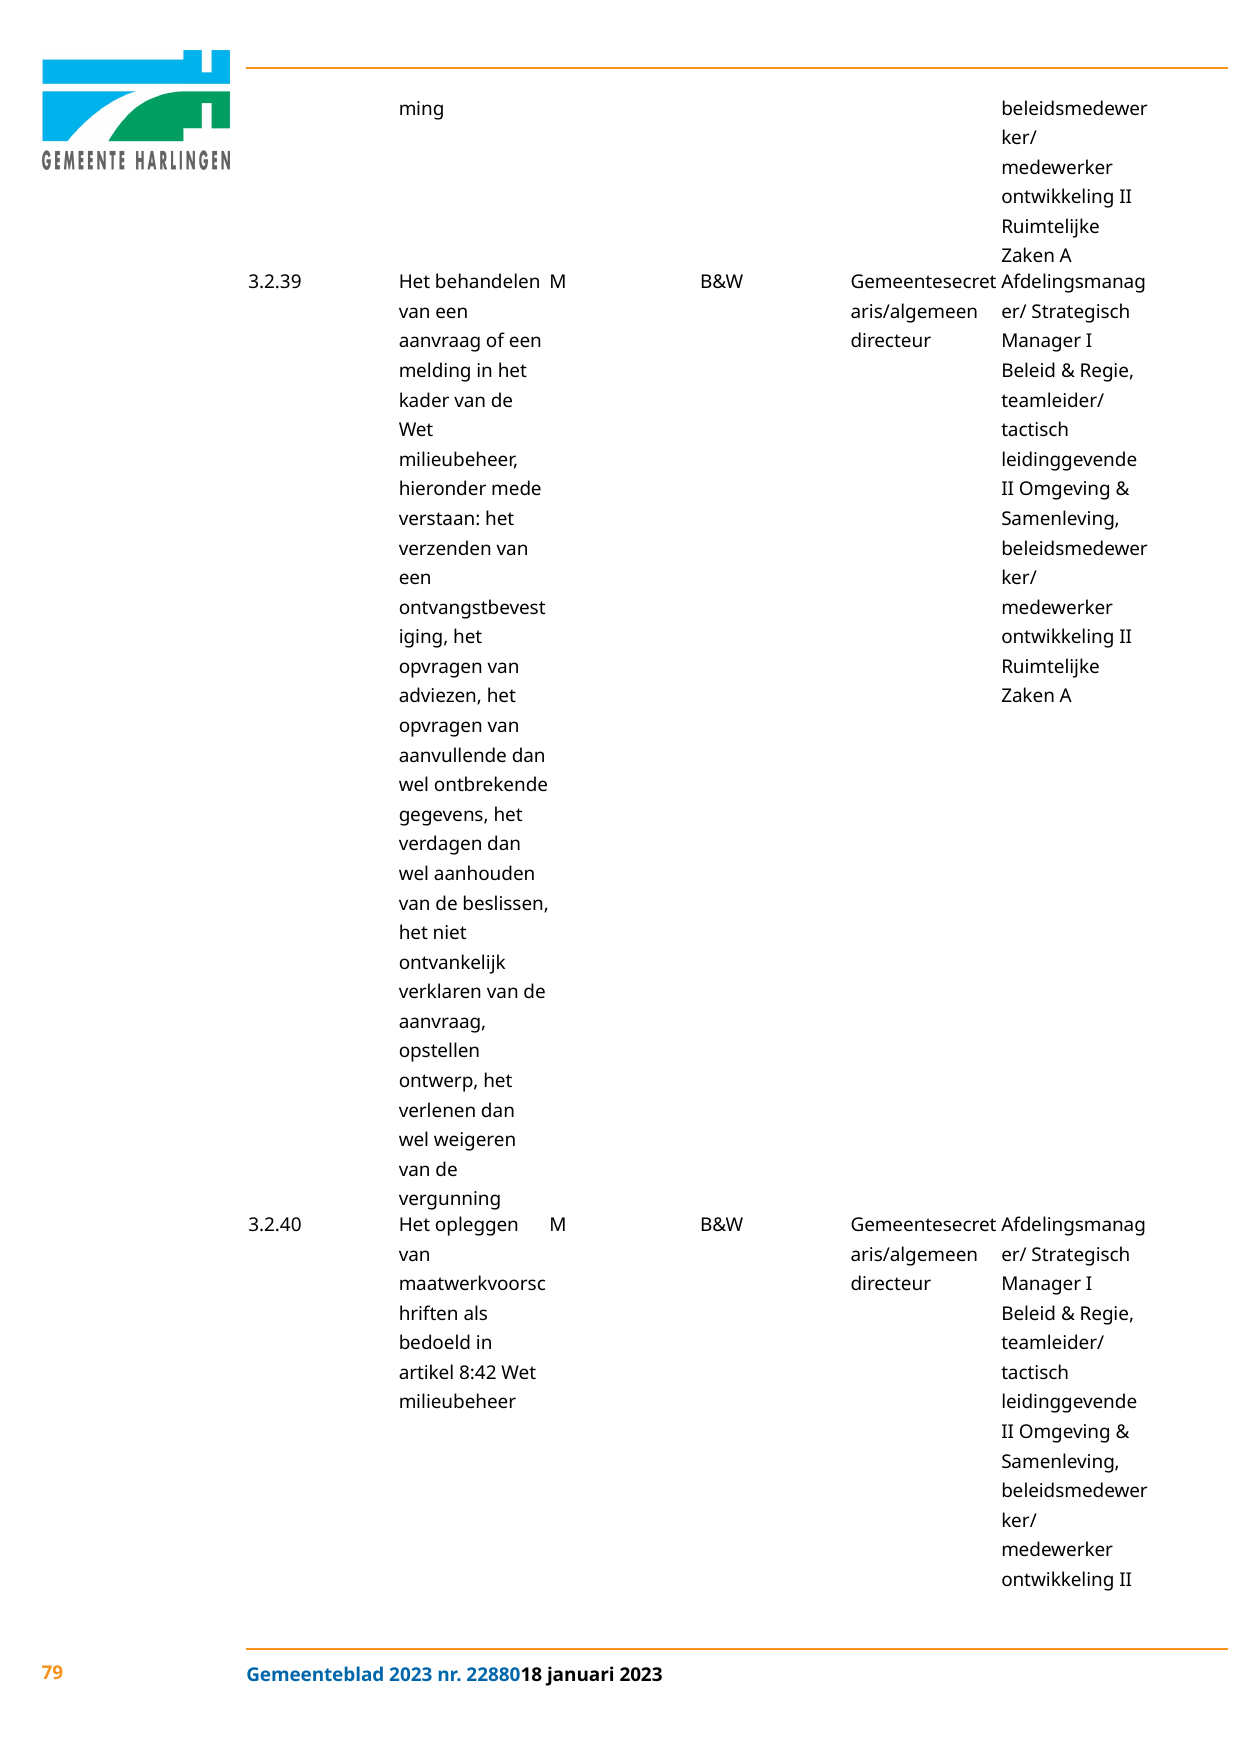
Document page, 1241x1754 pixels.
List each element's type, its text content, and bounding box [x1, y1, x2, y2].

table_cell Gemeentesecretaris/algemeen directeur [850, 1211, 1001, 1592]
table_cell ming [399, 95, 549, 268]
picture [41, 47, 231, 172]
table_cell beleidsmedewerker/ medewerker ontwikkeling II Ruimtelijke Zaken A [1001, 95, 1152, 268]
table_cell [549, 95, 700, 268]
table_cell Het behandelen van een aanvraag of een melding in het kader van de Wet milieubeheer, hieronder mede verstaan: het verzenden van een ontvangstbevestiging, het opvragen van adviezen, het opvragen van aanvullende dan wel ontbrekende gegevens, het verdagen dan wel aanhouden van de beslissen, het niet ontvankelijk verklaren van de aanvraag, opstellen ontwerp, het verlenen dan wel weigeren van de vergunning [399, 269, 549, 1211]
table_cell 3.2.39 [248, 269, 398, 1211]
table_cell [850, 95, 1001, 268]
table_cell M [549, 1211, 700, 1592]
table_cell Afdelingsmanager/ Strategisch Manager I Beleid & Regie, teamleider/ tactisch leidinggevende II Omgeving & Samenleving, beleidsmedewerker/ medewerker ontwikkeling II [1001, 1211, 1152, 1592]
table_cell 3.2.40 [248, 1211, 398, 1592]
table_cell M [549, 269, 700, 1211]
table_cell [248, 95, 398, 268]
table_cell Het opleggen van maatwerkvoorschriften als bedoeld in artikel 8:42 Wet milieubeheer [399, 1211, 549, 1592]
table_cell Afdelingsmanager/ Strategisch Manager I Beleid & Regie, teamleider/ tactisch leidinggevende II Omgeving & Samenleving, beleidsmedewerker/ medewerker ontwikkeling II Ruimtelijke Zaken A [1001, 269, 1152, 1211]
table_cell [700, 95, 850, 268]
table_cell Gemeentesecretaris/algemeen directeur [850, 269, 1001, 1211]
table_cell B&W [700, 269, 850, 1211]
table_cell B&W [700, 1211, 850, 1592]
